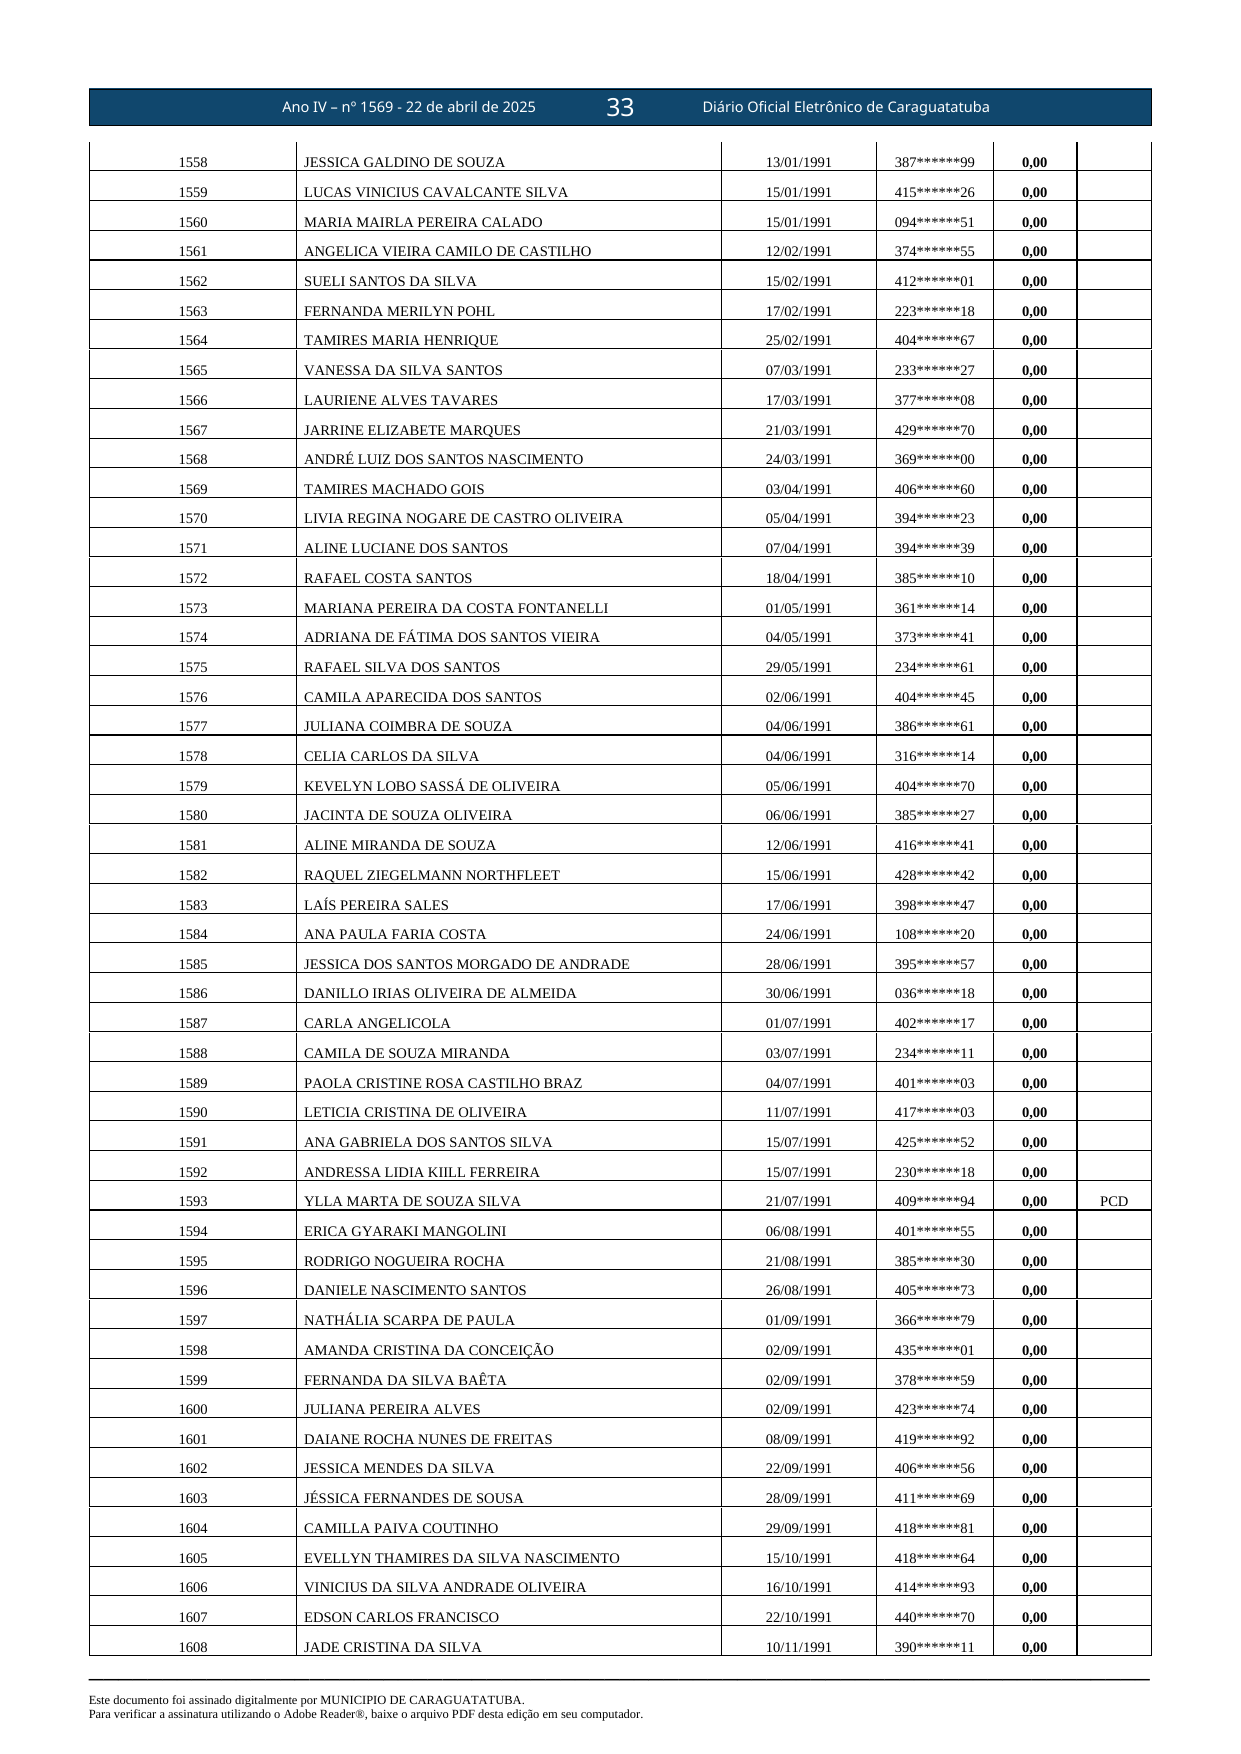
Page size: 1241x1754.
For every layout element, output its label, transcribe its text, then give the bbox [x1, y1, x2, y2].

table_cell 369******00 [877, 439, 993, 467]
table_cell 04/06/1991 [722, 706, 876, 734]
table_cell 1592 [90, 1151, 296, 1180]
table_cell 1608 [90, 1626, 296, 1655]
table_cell 1597 [90, 1300, 296, 1328]
table_cell 0,00 [994, 676, 1076, 705]
table_cell ERICA GYARAKI MANGOLINI [297, 1211, 721, 1239]
table_cell [1078, 884, 1151, 913]
table_cell 1576 [90, 676, 296, 705]
table_cell JESSICA MENDES DA SILVA [297, 1448, 721, 1477]
table_cell 0,00 [994, 201, 1076, 230]
table_cell 414******93 [877, 1567, 993, 1595]
table_cell 15/07/1991 [722, 1121, 876, 1150]
table_cell 07/03/1991 [722, 350, 876, 378]
table_cell [1078, 1121, 1151, 1150]
table_cell 24/06/1991 [722, 914, 876, 942]
table_cell 1583 [90, 884, 296, 913]
table_cell 1563 [90, 290, 296, 319]
table_cell 223******18 [877, 290, 993, 319]
table_cell PAOLA CRISTINE ROSA CASTILHO BRAZ [297, 1062, 721, 1091]
table_cell 1568 [90, 439, 296, 467]
table_cell [1078, 171, 1151, 200]
table_cell [1078, 1359, 1151, 1388]
table_cell 1595 [90, 1240, 296, 1269]
table_cell AMANDA CRISTINA DA CONCEIÇÃO [297, 1329, 721, 1358]
table_cell 1600 [90, 1389, 296, 1417]
table_cell 435******01 [877, 1329, 993, 1358]
table_cell 30/06/1991 [722, 973, 876, 1002]
table_cell 0,00 [994, 261, 1076, 289]
table_cell [1078, 1270, 1151, 1298]
table_cell 0,00 [994, 1003, 1076, 1031]
table_cell 398******47 [877, 884, 993, 913]
table_cell 1587 [90, 1003, 296, 1031]
table_cell 0,00 [994, 528, 1076, 556]
table_cell 1607 [90, 1596, 296, 1625]
table_cell 0,00 [994, 379, 1076, 408]
table_cell 415******26 [877, 171, 993, 200]
table_cell 0,00 [994, 1418, 1076, 1447]
table_cell 230******18 [877, 1151, 993, 1180]
table_cell MARIA MAIRLA PEREIRA CALADO [297, 201, 721, 230]
table_cell 108******20 [877, 914, 993, 942]
table_cell SUELI SANTOS DA SILVA [297, 261, 721, 289]
table_cell 0,00 [994, 646, 1076, 675]
table_cell 29/05/1991 [722, 646, 876, 675]
table_cell 0,00 [994, 1626, 1076, 1655]
table_cell 0,00 [994, 825, 1076, 853]
table_cell 15/01/1991 [722, 171, 876, 200]
table_cell [1078, 290, 1151, 319]
table_cell RAFAEL COSTA SANTOS [297, 558, 721, 586]
table_cell [1078, 261, 1151, 289]
table_cell [1078, 1418, 1151, 1447]
table_cell 26/08/1991 [722, 1270, 876, 1298]
table_cell 03/04/1991 [722, 468, 876, 497]
table_cell 1572 [90, 558, 296, 586]
table_cell 0,00 [994, 617, 1076, 645]
table_cell 1605 [90, 1537, 296, 1566]
table_cell JULIANA PEREIRA ALVES [297, 1389, 721, 1417]
table_cell 17/02/1991 [722, 290, 876, 319]
table_cell FERNANDA MERILYN POHL [297, 290, 721, 319]
table_cell [1078, 587, 1151, 616]
table_cell 401******55 [877, 1211, 993, 1239]
table_cell PCD [1078, 1181, 1151, 1209]
table_cell 1591 [90, 1121, 296, 1150]
table_cell 0,00 [994, 290, 1076, 319]
table_cell 395******57 [877, 943, 993, 972]
table_cell JULIANA COIMBRA DE SOUZA [297, 706, 721, 734]
table_cell [1078, 231, 1151, 259]
table_cell CAMILA DE SOUZA MIRANDA [297, 1033, 721, 1061]
table_cell [1078, 825, 1151, 853]
table_cell 1562 [90, 261, 296, 289]
table_cell 1560 [90, 201, 296, 230]
table_cell 0,00 [994, 914, 1076, 942]
table_cell NATHÁLIA SCARPA DE PAULA [297, 1300, 721, 1328]
table_cell [1078, 646, 1151, 675]
table_cell 24/03/1991 [722, 439, 876, 467]
table_cell [1078, 1003, 1151, 1031]
table_cell [1078, 795, 1151, 823]
table_cell 0,00 [994, 1121, 1076, 1150]
table_cell 03/07/1991 [722, 1033, 876, 1061]
table_cell 02/09/1991 [722, 1329, 876, 1358]
table_cell LAURIENE ALVES TAVARES [297, 379, 721, 408]
table_cell 0,00 [994, 1270, 1076, 1298]
table_cell [1078, 617, 1151, 645]
table_cell 233******27 [877, 350, 993, 378]
table_cell 0,00 [994, 1508, 1076, 1536]
table_cell JACINTA DE SOUZA OLIVEIRA [297, 795, 721, 823]
table_cell 374******55 [877, 231, 993, 259]
table_cell 1558 [90, 142, 296, 170]
table_cell 04/06/1991 [722, 736, 876, 764]
table_cell [1078, 765, 1151, 794]
table_cell 17/03/1991 [722, 379, 876, 408]
table_cell 0,00 [994, 1389, 1076, 1417]
table_cell [1078, 1211, 1151, 1239]
table_cell [1078, 1033, 1151, 1061]
table_cell 385******10 [877, 558, 993, 586]
table_cell 406******56 [877, 1448, 993, 1477]
table_cell ADRIANA DE FÁTIMA DOS SANTOS VIEIRA [297, 617, 721, 645]
table_cell 1570 [90, 498, 296, 527]
table_cell [1078, 558, 1151, 586]
table_cell [1078, 1300, 1151, 1328]
table_cell [1078, 1478, 1151, 1506]
table_cell 0,00 [994, 409, 1076, 438]
table_cell TAMIRES MACHADO GOIS [297, 468, 721, 497]
table_cell YLLA MARTA DE SOUZA SILVA [297, 1181, 721, 1209]
table_cell CELIA CARLOS DA SILVA [297, 736, 721, 764]
table_cell 22/10/1991 [722, 1596, 876, 1625]
table_cell 0,00 [994, 854, 1076, 883]
table_cell 406******60 [877, 468, 993, 497]
table_cell 0,00 [994, 1359, 1076, 1388]
table_cell 405******73 [877, 1270, 993, 1298]
table_cell 1567 [90, 409, 296, 438]
table_cell EDSON CARLOS FRANCISCO [297, 1596, 721, 1625]
table_cell [1078, 201, 1151, 230]
table_cell 0,00 [994, 1329, 1076, 1358]
table_cell 402******17 [877, 1003, 993, 1031]
table_cell 1571 [90, 528, 296, 556]
table_cell 0,00 [994, 498, 1076, 527]
table_cell 06/08/1991 [722, 1211, 876, 1239]
table_cell 12/02/1991 [722, 231, 876, 259]
table_cell 385******27 [877, 795, 993, 823]
table_cell 429******70 [877, 409, 993, 438]
table_cell 15/10/1991 [722, 1537, 876, 1566]
table_cell [1078, 320, 1151, 348]
table_cell 1604 [90, 1508, 296, 1536]
table_cell 0,00 [994, 943, 1076, 972]
table_cell 425******52 [877, 1121, 993, 1150]
table_cell FERNANDA DA SILVA BAÊTA [297, 1359, 721, 1388]
table_cell ALINE MIRANDA DE SOUZA [297, 825, 721, 853]
table_cell [1078, 409, 1151, 438]
table_cell 094******51 [877, 201, 993, 230]
table_cell 1569 [90, 468, 296, 497]
table_cell 10/11/1991 [722, 1626, 876, 1655]
table_cell 02/09/1991 [722, 1389, 876, 1417]
table_cell [1078, 1240, 1151, 1269]
table_cell 423******74 [877, 1389, 993, 1417]
table_cell 1590 [90, 1092, 296, 1120]
table_cell 0,00 [994, 1211, 1076, 1239]
table_cell 390******11 [877, 1626, 993, 1655]
table_cell [1078, 914, 1151, 942]
table_cell [1078, 1537, 1151, 1566]
table_cell [1078, 1567, 1151, 1595]
table_cell 394******39 [877, 528, 993, 556]
table_cell 12/06/1991 [722, 825, 876, 853]
table_cell 316******14 [877, 736, 993, 764]
table_cell 387******99 [877, 142, 993, 170]
table_cell 401******03 [877, 1062, 993, 1091]
table_cell [1078, 1508, 1151, 1536]
table_cell 411******69 [877, 1478, 993, 1506]
table_cell 0,00 [994, 1240, 1076, 1269]
table_cell 02/06/1991 [722, 676, 876, 705]
table_cell VINICIUS DA SILVA ANDRADE OLIVEIRA [297, 1567, 721, 1595]
table_cell ANDRÉ LUIZ DOS SANTOS NASCIMENTO [297, 439, 721, 467]
table_cell LIVIA REGINA NOGARE DE CASTRO OLIVEIRA [297, 498, 721, 527]
table_cell CARLA ANGELICOLA [297, 1003, 721, 1031]
table_cell 036******18 [877, 973, 993, 1002]
table_cell [1078, 943, 1151, 972]
table_cell RAFAEL SILVA DOS SANTOS [297, 646, 721, 675]
table_cell 416******41 [877, 825, 993, 853]
table_cell 0,00 [994, 171, 1076, 200]
table_cell RODRIGO NOGUEIRA ROCHA [297, 1240, 721, 1269]
table_cell JARRINE ELIZABETE MARQUES [297, 409, 721, 438]
table_cell 28/06/1991 [722, 943, 876, 972]
table_cell 0,00 [994, 706, 1076, 734]
table_cell JÉSSICA FERNANDES DE SOUSA [297, 1478, 721, 1506]
table_cell 21/03/1991 [722, 409, 876, 438]
table_cell 1574 [90, 617, 296, 645]
table_cell [1078, 736, 1151, 764]
table_cell 361******14 [877, 587, 993, 616]
table_cell RAQUEL ZIEGELMANN NORTHFLEET [297, 854, 721, 883]
table_cell [1078, 1448, 1151, 1477]
table_cell 386******61 [877, 706, 993, 734]
table_cell [1078, 1151, 1151, 1180]
table_cell 1585 [90, 943, 296, 972]
table_cell [1078, 379, 1151, 408]
table_cell 234******61 [877, 646, 993, 675]
table_cell 08/09/1991 [722, 1418, 876, 1447]
table_cell 1588 [90, 1033, 296, 1061]
table_cell 15/07/1991 [722, 1151, 876, 1180]
table_cell 1599 [90, 1359, 296, 1388]
table_cell JESSICA DOS SANTOS MORGADO DE ANDRADE [297, 943, 721, 972]
table_cell DAIANE ROCHA NUNES DE FREITAS [297, 1418, 721, 1447]
table_cell 1586 [90, 973, 296, 1002]
table_cell 1566 [90, 379, 296, 408]
table_cell 417******03 [877, 1092, 993, 1120]
table_cell 1577 [90, 706, 296, 734]
table_cell 0,00 [994, 1181, 1076, 1209]
table_cell [1078, 1329, 1151, 1358]
table_cell 11/07/1991 [722, 1092, 876, 1120]
table_cell 0,00 [994, 1448, 1076, 1477]
table_cell 02/09/1991 [722, 1359, 876, 1388]
table_cell 404******67 [877, 320, 993, 348]
table_cell ANA PAULA FARIA COSTA [297, 914, 721, 942]
table_cell 377******08 [877, 379, 993, 408]
table_cell 17/06/1991 [722, 884, 876, 913]
table_cell [1078, 1389, 1151, 1417]
table_cell 04/05/1991 [722, 617, 876, 645]
table_cell 0,00 [994, 1300, 1076, 1328]
table_cell 1582 [90, 854, 296, 883]
table_cell 1602 [90, 1448, 296, 1477]
table_cell [1078, 528, 1151, 556]
table_cell VANESSA DA SILVA SANTOS [297, 350, 721, 378]
table_cell 15/06/1991 [722, 854, 876, 883]
table_cell JESSICA GALDINO DE SOUZA [297, 142, 721, 170]
table_cell 01/09/1991 [722, 1300, 876, 1328]
table_cell [1078, 142, 1151, 170]
table_cell MARIANA PEREIRA DA COSTA FONTANELLI [297, 587, 721, 616]
table_cell 409******94 [877, 1181, 993, 1209]
table_cell KEVELYN LOBO SASSÁ DE OLIVEIRA [297, 765, 721, 794]
table_cell 378******59 [877, 1359, 993, 1388]
table_cell 0,00 [994, 1033, 1076, 1061]
table_cell 1598 [90, 1329, 296, 1358]
table_cell 1564 [90, 320, 296, 348]
table_cell 06/06/1991 [722, 795, 876, 823]
table_cell [1078, 439, 1151, 467]
table_cell 28/09/1991 [722, 1478, 876, 1506]
table_cell EVELLYN THAMIRES DA SILVA NASCIMENTO [297, 1537, 721, 1566]
table_cell [1078, 973, 1151, 1002]
table_cell [1078, 1596, 1151, 1625]
table_cell 366******79 [877, 1300, 993, 1328]
table_cell 07/04/1991 [722, 528, 876, 556]
table_cell 05/06/1991 [722, 765, 876, 794]
table_cell 05/04/1991 [722, 498, 876, 527]
table_cell 0,00 [994, 1151, 1076, 1180]
table_cell 0,00 [994, 320, 1076, 348]
table_cell 0,00 [994, 1478, 1076, 1506]
table_cell 29/09/1991 [722, 1508, 876, 1536]
table_cell 1573 [90, 587, 296, 616]
table_cell 1596 [90, 1270, 296, 1298]
table_cell 1594 [90, 1211, 296, 1239]
table_cell 1601 [90, 1418, 296, 1447]
table_cell ANDRESSA LIDIA KIILL FERREIRA [297, 1151, 721, 1180]
table_cell 0,00 [994, 350, 1076, 378]
table_cell 0,00 [994, 558, 1076, 586]
table_cell 385******30 [877, 1240, 993, 1269]
table_cell 440******70 [877, 1596, 993, 1625]
table_cell 0,00 [994, 736, 1076, 764]
table_cell 15/01/1991 [722, 201, 876, 230]
table_cell 404******70 [877, 765, 993, 794]
table_cell 1561 [90, 231, 296, 259]
table_cell 1580 [90, 795, 296, 823]
table_cell ALINE LUCIANE DOS SANTOS [297, 528, 721, 556]
table_cell CAMILA APARECIDA DOS SANTOS [297, 676, 721, 705]
table_cell LAÍS PEREIRA SALES [297, 884, 721, 913]
table_cell 18/04/1991 [722, 558, 876, 586]
table_cell [1078, 498, 1151, 527]
table_cell 01/05/1991 [722, 587, 876, 616]
table_cell 1584 [90, 914, 296, 942]
table_cell CAMILLA PAIVA COUTINHO [297, 1508, 721, 1536]
table_cell 404******45 [877, 676, 993, 705]
table_cell 1603 [90, 1478, 296, 1506]
table_cell ANA GABRIELA DOS SANTOS SILVA [297, 1121, 721, 1150]
table_cell 1593 [90, 1181, 296, 1209]
table_cell 418******81 [877, 1508, 993, 1536]
table_cell 412******01 [877, 261, 993, 289]
table_cell 01/07/1991 [722, 1003, 876, 1031]
table_cell 15/02/1991 [722, 261, 876, 289]
table_cell 0,00 [994, 1092, 1076, 1120]
table_cell 394******23 [877, 498, 993, 527]
table_cell [1078, 468, 1151, 497]
table_cell 234******11 [877, 1033, 993, 1061]
table_cell 0,00 [994, 231, 1076, 259]
table_cell 21/08/1991 [722, 1240, 876, 1269]
table_cell [1078, 676, 1151, 705]
table_cell [1078, 350, 1151, 378]
table_cell [1078, 1626, 1151, 1655]
table_cell DANILLO IRIAS OLIVEIRA DE ALMEIDA [297, 973, 721, 1002]
table_cell 0,00 [994, 587, 1076, 616]
table_cell ANGELICA VIEIRA CAMILO DE CASTILHO [297, 231, 721, 259]
table_cell 16/10/1991 [722, 1567, 876, 1595]
table_cell TAMIRES MARIA HENRIQUE [297, 320, 721, 348]
table_cell 04/07/1991 [722, 1062, 876, 1091]
table_cell DANIELE NASCIMENTO SANTOS [297, 1270, 721, 1298]
table_cell 0,00 [994, 765, 1076, 794]
table_cell 0,00 [994, 1596, 1076, 1625]
table_cell 0,00 [994, 1537, 1076, 1566]
table_cell 1579 [90, 765, 296, 794]
table_cell 419******92 [877, 1418, 993, 1447]
table_cell 1565 [90, 350, 296, 378]
table_cell LUCAS VINICIUS CAVALCANTE SILVA [297, 171, 721, 200]
table_cell 1581 [90, 825, 296, 853]
table_cell 373******41 [877, 617, 993, 645]
table_cell [1078, 854, 1151, 883]
table_cell 0,00 [994, 1062, 1076, 1091]
table_cell 0,00 [994, 1567, 1076, 1595]
table_cell 1606 [90, 1567, 296, 1595]
table_cell [1078, 1062, 1151, 1091]
table_cell LETICIA CRISTINA DE OLIVEIRA [297, 1092, 721, 1120]
table_cell 428******42 [877, 854, 993, 883]
table_cell [1078, 1092, 1151, 1120]
table_cell 0,00 [994, 142, 1076, 170]
table_cell 1589 [90, 1062, 296, 1091]
table_cell 0,00 [994, 884, 1076, 913]
table_cell 0,00 [994, 795, 1076, 823]
table_cell 13/01/1991 [722, 142, 876, 170]
table_cell 0,00 [994, 439, 1076, 467]
table_cell 1559 [90, 171, 296, 200]
table_cell JADE CRISTINA DA SILVA [297, 1626, 721, 1655]
table_cell 418******64 [877, 1537, 993, 1566]
table_cell 21/07/1991 [722, 1181, 876, 1209]
table_cell [1078, 706, 1151, 734]
table_cell 1578 [90, 736, 296, 764]
table_cell 0,00 [994, 468, 1076, 497]
table_cell 0,00 [994, 973, 1076, 1002]
table_cell 1575 [90, 646, 296, 675]
table_cell 25/02/1991 [722, 320, 876, 348]
table_cell 22/09/1991 [722, 1448, 876, 1477]
